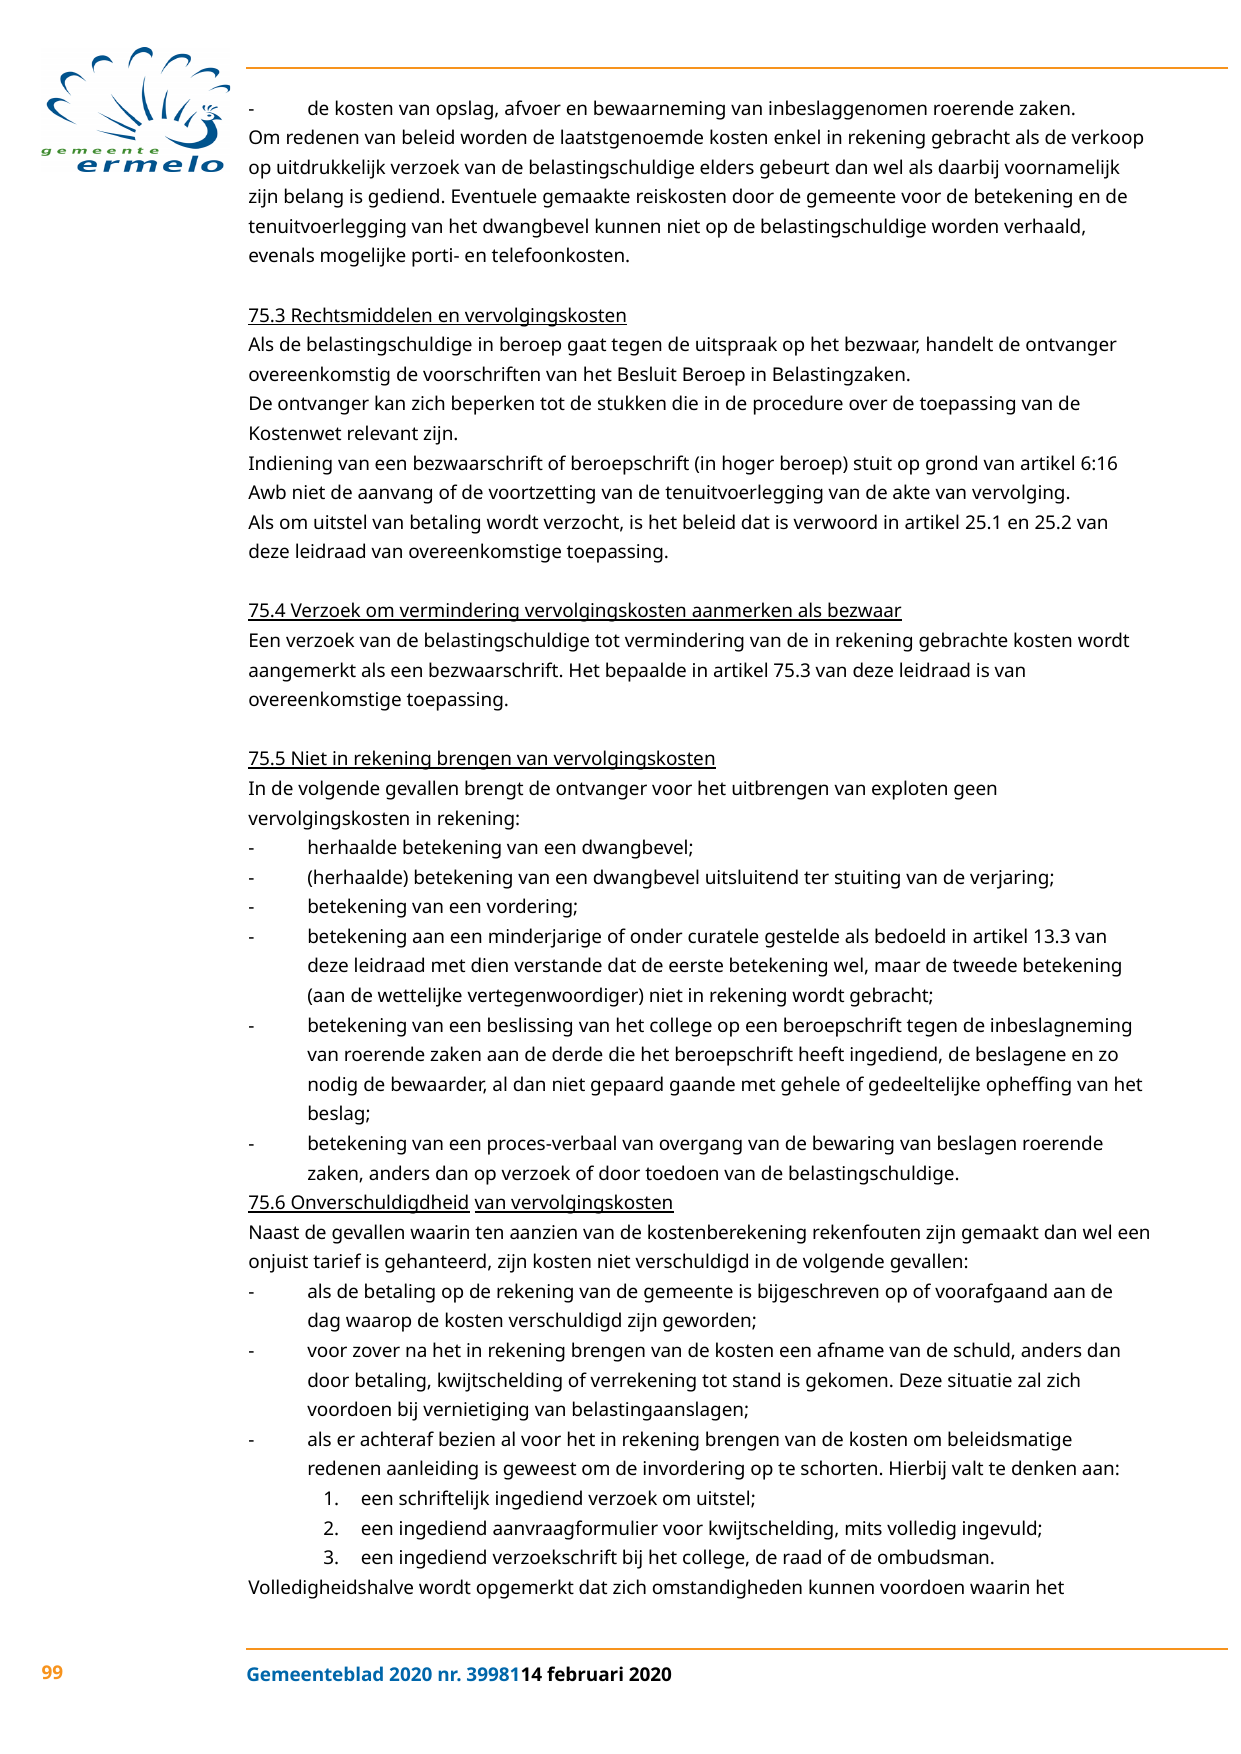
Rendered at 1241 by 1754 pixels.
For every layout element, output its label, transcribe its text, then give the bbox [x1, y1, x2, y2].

text 75.4 Verzoek om vermindering vervolgingskosten aanmerken als bezwaar [248, 598, 1152, 623]
list betekening van een vordering; [248, 893, 1152, 919]
list herhaalde betekening van een dwangbevel; [248, 834, 1152, 860]
list voor zover na het in rekening brengen van de kosten een afname van de schuld, anders dan door betaling, kwijtschelding of verrekening tot stand is gekomen. Deze situatie zal zich voordoen bij vernietiging van belastingaanslagen; [248, 1337, 1152, 1422]
text De ontvanger kan zich beperken tot de stukken die in de procedure over de toepassing van de Kostenwet relevant zijn. [248, 391, 1152, 446]
text Als om uitstel van betaling wordt verzocht, is het beleid dat is verwoord in artikel 25.1 en 25.2 van deze leidraad van overeenkomstige toepassing. [248, 509, 1152, 564]
list betekening van een beslissing van het college op een beroepschrift tegen de inbeslagneming van roerende zaken aan de derde die het beroepschrift heeft ingediend, de beslagene en zo nodig de bewaarder, al dan niet gepaard gaande met gehele of gedeeltelijke opheffing van het beslag; [248, 1012, 1152, 1126]
text 75.3 Rechtsmiddelen en vervolgingskosten [248, 302, 1152, 328]
list betekening aan een minderjarige of onder curatele gestelde als bedoeld in artikel 13.3 van deze leidraad met dien verstande dat de eerste betekening wel, maar de tweede betekening (aan de wettelijke vertegenwoordiger) niet in rekening wordt gebracht; [248, 923, 1152, 1008]
list als er achteraf bezien al voor het in rekening brengen van de kosten om beleidsmatige redenen aanleiding is geweest om de invordering op te schorten. Hierbij valt te denken aan: [248, 1426, 1152, 1481]
text Volledigheidshalve wordt opgemerkt dat zich omstandigheden kunnen voordoen waarin het [248, 1574, 1152, 1600]
picture [41, 47, 231, 172]
text In de volgende gevallen brengt de ontvanger voor het uitbrengen van exploten geen vervolgingskosten in rekening: [248, 775, 1152, 831]
list een schriftelijk ingediend verzoek om uitstel; [323, 1485, 1152, 1511]
text 75.6 Onverschuldigdheid van vervolgingskosten [248, 1189, 1152, 1215]
text Als de belastingschuldige in beroep gaat tegen de uitspraak op het bezwaar, handelt de ontvanger overeenkomstig de voorschriften van het Besluit Beroep in Belastingzaken. [248, 331, 1152, 387]
text Om redenen van beleid worden de laatstgenoemde kosten enkel in rekening gebracht als de verkoop op uitdrukkelijk verzoek van de belastingschuldige elders gebeurt dan wel als daarbij voornamelijk zijn belang is gediend. Eventuele gemaakte reiskosten door de gemeente voor de betekening en de tenuitvoerlegging van het dwangbevel kunnen niet op de belastingschuldige worden verhaald, evenals mogelijke porti- en telefoonkosten. [248, 124, 1152, 268]
text 75.5 Niet in rekening brengen van vervolgingskosten [248, 746, 1152, 771]
text Naast de gevallen waarin ten aanzien van de kostenberekening rekenfouten zijn gemaakt dan wel een onjuist tarief is gehanteerd, zijn kosten niet verschuldigd in de volgende gevallen: [248, 1219, 1152, 1274]
list de kosten van opslag, afvoer en bewaarneming van inbeslaggenomen roerende zaken. [248, 95, 1152, 121]
text Een verzoek van de belastingschuldige tot vermindering van de in rekening gebrachte kosten wordt aangemerkt als een bezwaarschrift. Het bepaalde in artikel 75.3 van deze leidraad is van overeenkomstige toepassing. [248, 627, 1152, 712]
list (herhaalde) betekening van een dwangbevel uitsluitend ter stuiting van de verjaring; [248, 864, 1152, 890]
list een ingediend verzoekschrift bij het college, de raad of de ombudsman. [323, 1544, 1152, 1570]
text Indiening van een bezwaarschrift of beroepschrift (in hoger beroep) stuit op grond van artikel 6:16 Awb niet de aanvang of de voortzetting van de tenuitvoerlegging van de akte van vervolging. [248, 450, 1152, 505]
list een ingediend aanvraagformulier voor kwijtschelding, mits volledig ingevuld; [323, 1515, 1152, 1541]
list als de betaling op de rekening van de gemeente is bijgeschreven op of voorafgaand aan de dag waarop de kosten verschuldigd zijn geworden; [248, 1278, 1152, 1333]
list betekening van een proces-verbaal van overgang van de bewaring van beslagen roerende zaken, anders dan op verzoek of door toedoen van de belastingschuldige. [248, 1130, 1152, 1186]
